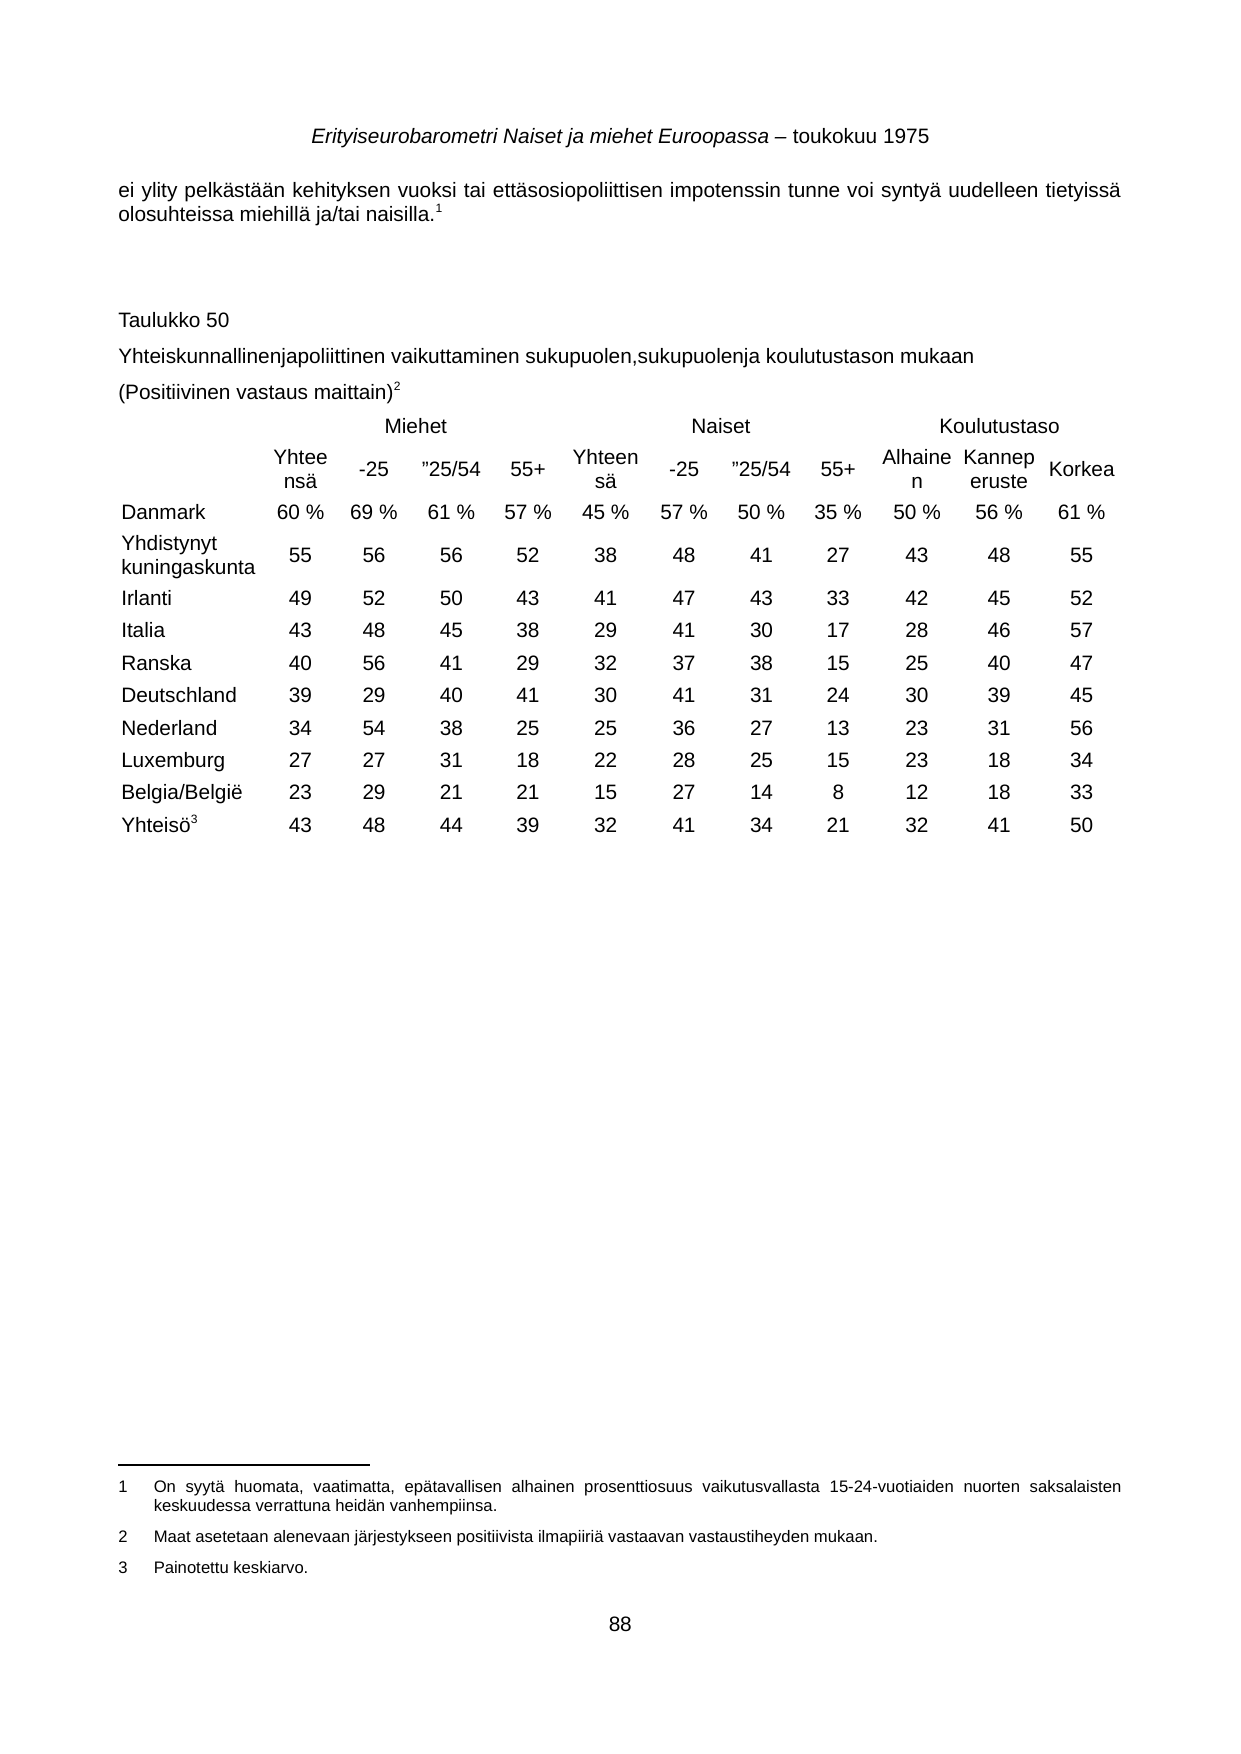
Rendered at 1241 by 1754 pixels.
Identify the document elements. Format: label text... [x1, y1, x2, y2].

table_cell 21 [800, 808, 876, 841]
table_cell -25 [335, 442, 412, 495]
text (Positiivinen vastaus maittain) [118, 379, 1122, 403]
table_cell 29 [335, 679, 412, 711]
table_cell 38 [723, 646, 800, 679]
table_cell Yhteisö [118, 808, 265, 841]
table_cell 42 [876, 582, 958, 614]
table_cell Yhteensä [265, 442, 335, 495]
table_header [118, 409, 265, 442]
table_header Koulutustaso [876, 409, 1123, 442]
table_cell Kanneperuste [958, 442, 1040, 495]
text On syytä huomata, vaatimatta, epätavallisen alhainen prosenttiosuus vaikutusvallasta 15-24-vuotiaiden nuorten saksalaisten keskuudessa verrattuna heidän vanhempiinsa. [118, 1477, 1122, 1515]
table_cell 43 [490, 582, 566, 614]
table_cell 49 [265, 582, 335, 614]
table_cell 37 [645, 646, 722, 679]
table_cell 48 [645, 528, 722, 582]
table_cell 39 [958, 679, 1040, 711]
table_cell 57 % [645, 495, 722, 528]
table_cell 30 [566, 679, 645, 711]
table_header Naiset [566, 409, 876, 442]
table_cell 55 [265, 528, 335, 582]
text Maat asetetaan alenevaan järjestykseen positiivista ilmapiiriä vastaavan vastaustiheyden mukaan. [118, 1527, 1122, 1546]
table_cell 34 [723, 808, 800, 841]
table_cell 15 [566, 776, 645, 808]
text ei ylity pelkästään kehityksen vuoksi tai ettäsosiopoliittisen impotenssin tunne voi syntyä uudelleen tietyissä olosuhteissa miehillä ja/tai naisilla. [118, 177, 1122, 225]
table_cell 29 [335, 776, 412, 808]
table_cell 56 % [958, 495, 1040, 528]
table_cell 36 [645, 711, 722, 743]
table_cell 32 [566, 646, 645, 679]
table_cell 61 % [1040, 495, 1123, 528]
table_cell 28 [876, 614, 958, 646]
table_cell Italia [118, 614, 265, 646]
table_cell Nederland [118, 711, 265, 743]
table_cell 23 [265, 776, 335, 808]
table_cell 41 [645, 679, 722, 711]
table_cell ”25/54 [723, 442, 800, 495]
table_cell 60 % [265, 495, 335, 528]
table_cell Belgia/België [118, 776, 265, 808]
table_cell 48 [335, 614, 412, 646]
table_cell [118, 442, 265, 495]
table_cell 40 [412, 679, 490, 711]
table_cell Irlanti [118, 582, 265, 614]
table_cell 41 [566, 582, 645, 614]
table_cell 30 [723, 614, 800, 646]
table_cell 13 [800, 711, 876, 743]
table_cell 41 [723, 528, 800, 582]
table_cell 45 [412, 614, 490, 646]
table_cell 57 % [490, 495, 566, 528]
table_cell 31 [958, 711, 1040, 743]
table_cell 18 [490, 744, 566, 776]
table_cell 28 [645, 744, 722, 776]
table_cell 45 [958, 582, 1040, 614]
table_cell 50 % [723, 495, 800, 528]
table_cell 41 [645, 808, 722, 841]
table_cell 52 [1040, 582, 1123, 614]
table_cell 15 [800, 646, 876, 679]
table_cell 27 [645, 776, 722, 808]
table_cell 50 [412, 582, 490, 614]
table_cell 27 [335, 744, 412, 776]
table_cell 32 [566, 808, 645, 841]
table_cell 55 [1040, 528, 1123, 582]
table_cell 33 [800, 582, 876, 614]
table_cell Ranska [118, 646, 265, 679]
table_cell 27 [265, 744, 335, 776]
table_cell 38 [566, 528, 645, 582]
table_cell 23 [876, 744, 958, 776]
table_cell 52 [335, 582, 412, 614]
table_cell 25 [723, 744, 800, 776]
table_cell 47 [1040, 646, 1123, 679]
table_cell 33 [1040, 776, 1123, 808]
table_cell 40 [958, 646, 1040, 679]
table_cell 18 [958, 744, 1040, 776]
table_cell 47 [645, 582, 722, 614]
table_cell 56 [412, 528, 490, 582]
table_cell 44 [412, 808, 490, 841]
table_cell 50 [1040, 808, 1123, 841]
table_cell 41 [645, 614, 722, 646]
table_cell 57 [1040, 614, 1123, 646]
table_cell 21 [412, 776, 490, 808]
table_cell Deutschland [118, 679, 265, 711]
table_cell 14 [723, 776, 800, 808]
table_cell 41 [412, 646, 490, 679]
table_cell 25 [876, 646, 958, 679]
table_cell 40 [265, 646, 335, 679]
table_cell 38 [412, 711, 490, 743]
table_cell 29 [566, 614, 645, 646]
table_cell 22 [566, 744, 645, 776]
table_cell 56 [335, 528, 412, 582]
table_cell 41 [490, 679, 566, 711]
table_cell ”25/54 [412, 442, 490, 495]
table_cell 25 [490, 711, 566, 743]
table_cell 8 [800, 776, 876, 808]
table_cell Yhdistynyt kuningaskunta [118, 528, 265, 582]
table_cell 30 [876, 679, 958, 711]
table_cell 56 [1040, 711, 1123, 743]
table_cell 38 [490, 614, 566, 646]
table_cell 52 [490, 528, 566, 582]
table_cell 43 [265, 614, 335, 646]
table_cell 21 [490, 776, 566, 808]
table_cell 69 % [335, 495, 412, 528]
table_cell 55+ [800, 442, 876, 495]
table_cell 23 [876, 711, 958, 743]
table_cell 48 [335, 808, 412, 841]
table_cell 35 % [800, 495, 876, 528]
table_cell 18 [958, 776, 1040, 808]
table_cell 31 [412, 744, 490, 776]
table_cell 31 [723, 679, 800, 711]
table_cell 17 [800, 614, 876, 646]
table_cell 32 [876, 808, 958, 841]
text Taulukko 50 [118, 308, 1122, 332]
table_cell 55+ [490, 442, 566, 495]
table_cell 34 [265, 711, 335, 743]
table_cell 39 [490, 808, 566, 841]
table_cell 48 [958, 528, 1040, 582]
table_cell 45 [1040, 679, 1123, 711]
table_cell 56 [335, 646, 412, 679]
table_cell -25 [645, 442, 722, 495]
table_cell 15 [800, 744, 876, 776]
table_cell 50 % [876, 495, 958, 528]
table_cell 43 [723, 582, 800, 614]
table_cell 45 % [566, 495, 645, 528]
table_cell Luxemburg [118, 744, 265, 776]
table_cell 12 [876, 776, 958, 808]
table_cell 54 [335, 711, 412, 743]
table_cell Alhainen [876, 442, 958, 495]
table_cell 34 [1040, 744, 1123, 776]
table_cell 43 [265, 808, 335, 841]
text Yhteiskunnallinenjapoliittinen vaikuttaminen sukupuolen,sukupuolenja koulutustason mukaan [118, 344, 1122, 368]
table_header Miehet [265, 409, 566, 442]
table_cell 41 [958, 808, 1040, 841]
table_cell 27 [723, 711, 800, 743]
table_cell 43 [876, 528, 958, 582]
table_cell Danmark [118, 495, 265, 528]
table_cell 25 [566, 711, 645, 743]
table_cell 29 [490, 646, 566, 679]
table_cell Korkea [1040, 442, 1123, 495]
table_cell 39 [265, 679, 335, 711]
table_cell Yhteensä [566, 442, 645, 495]
table_cell 27 [800, 528, 876, 582]
table_cell 61 % [412, 495, 490, 528]
table_cell 24 [800, 679, 876, 711]
table_cell 46 [958, 614, 1040, 646]
